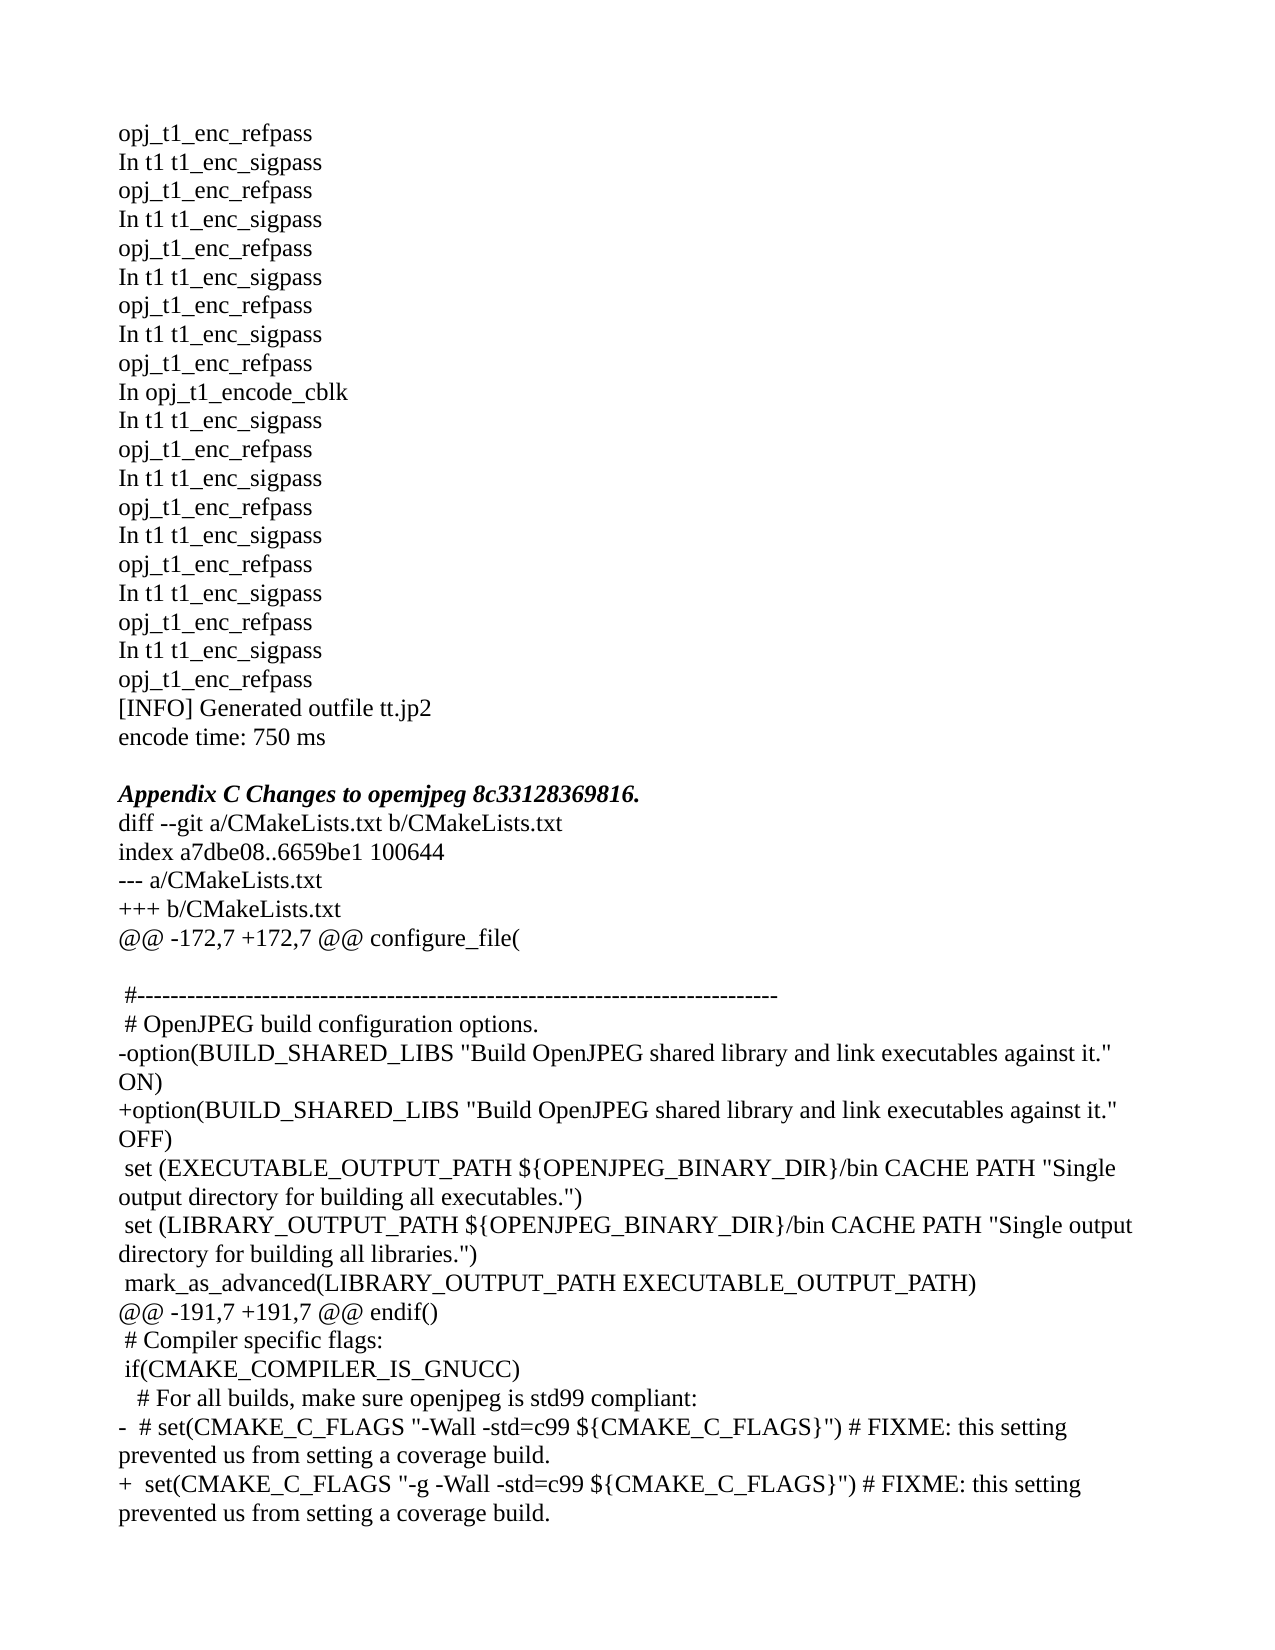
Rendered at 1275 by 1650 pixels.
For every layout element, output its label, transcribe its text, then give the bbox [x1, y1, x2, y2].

text [INFO] Generated outfile tt.jp2 [118, 693, 1157, 722]
text @@ -191,7 +191,7 @@ endif() [118, 1297, 1157, 1326]
text # For all builds, make sure openjpeg is std99 compliant: [118, 1383, 1157, 1412]
text In t1 t1_enc_sigpass [118, 463, 1157, 492]
text +++ b/CMakeLists.txt [118, 894, 1157, 923]
text # OpenJPEG build configuration options. [118, 1009, 1157, 1038]
text opj_t1_enc_refpass [118, 549, 1157, 578]
text diff --git a/CMakeLists.txt b/CMakeLists.txt [118, 808, 1157, 837]
text In t1 t1_enc_sigpass [118, 204, 1157, 233]
text --- a/CMakeLists.txt [118, 866, 1157, 894]
text In t1 t1_enc_sigpass [118, 147, 1157, 176]
text opj_t1_enc_refpass [118, 233, 1157, 262]
text set (EXECUTABLE_OUTPUT_PATH ${OPENJPEG_BINARY_DIR}/bin CACHE PATH "Single output directory for building all executables.") [118, 1153, 1157, 1211]
text set (LIBRARY_OUTPUT_PATH ${OPENJPEG_BINARY_DIR}/bin CACHE PATH "Single output directory for building all libraries.") [118, 1211, 1157, 1268]
text Appendix C Changes to opemjpeg 8c33128369816. [118, 779, 1157, 808]
text In t1 t1_enc_sigpass [118, 636, 1157, 664]
text opj_t1_enc_refpass [118, 176, 1157, 204]
text #----------------------------------------------------------------------------- [118, 981, 1157, 1009]
text opj_t1_enc_refpass [118, 118, 1157, 147]
text encode time: 750 ms [118, 722, 1157, 751]
text opj_t1_enc_refpass [118, 492, 1157, 521]
text + set(CMAKE_C_FLAGS "-g -Wall -std=c99 ${CMAKE_C_FLAGS}") # FIXME: this setting prevented us from setting a coverage build. [118, 1469, 1157, 1527]
text opj_t1_enc_refpass [118, 664, 1157, 693]
text if(CMAKE_COMPILER_IS_GNUCC) [118, 1354, 1157, 1383]
text In opj_t1_encode_cblk [118, 377, 1157, 406]
text In t1 t1_enc_sigpass [118, 319, 1157, 348]
text In t1 t1_enc_sigpass [118, 578, 1157, 607]
text -option(BUILD_SHARED_LIBS "Build OpenJPEG shared library and link executables against it." ON) [118, 1038, 1157, 1096]
text +option(BUILD_SHARED_LIBS "Build OpenJPEG shared library and link executables against it." OFF) [118, 1096, 1157, 1153]
text # Compiler specific flags: [118, 1326, 1157, 1354]
text In t1 t1_enc_sigpass [118, 262, 1157, 291]
text opj_t1_enc_refpass [118, 291, 1157, 319]
text index a7dbe08..6659be1 100644 [118, 837, 1157, 866]
text - # set(CMAKE_C_FLAGS "-Wall -std=c99 ${CMAKE_C_FLAGS}") # FIXME: this setting prevented us from setting a coverage build. [118, 1412, 1157, 1469]
text opj_t1_enc_refpass [118, 434, 1157, 463]
text @@ -172,7 +172,7 @@ configure_file( [118, 923, 1157, 952]
text opj_t1_enc_refpass [118, 607, 1157, 636]
text In t1 t1_enc_sigpass [118, 521, 1157, 549]
text In t1 t1_enc_sigpass [118, 406, 1157, 434]
text mark_as_advanced(LIBRARY_OUTPUT_PATH EXECUTABLE_OUTPUT_PATH) [118, 1268, 1157, 1297]
text opj_t1_enc_refpass [118, 348, 1157, 377]
